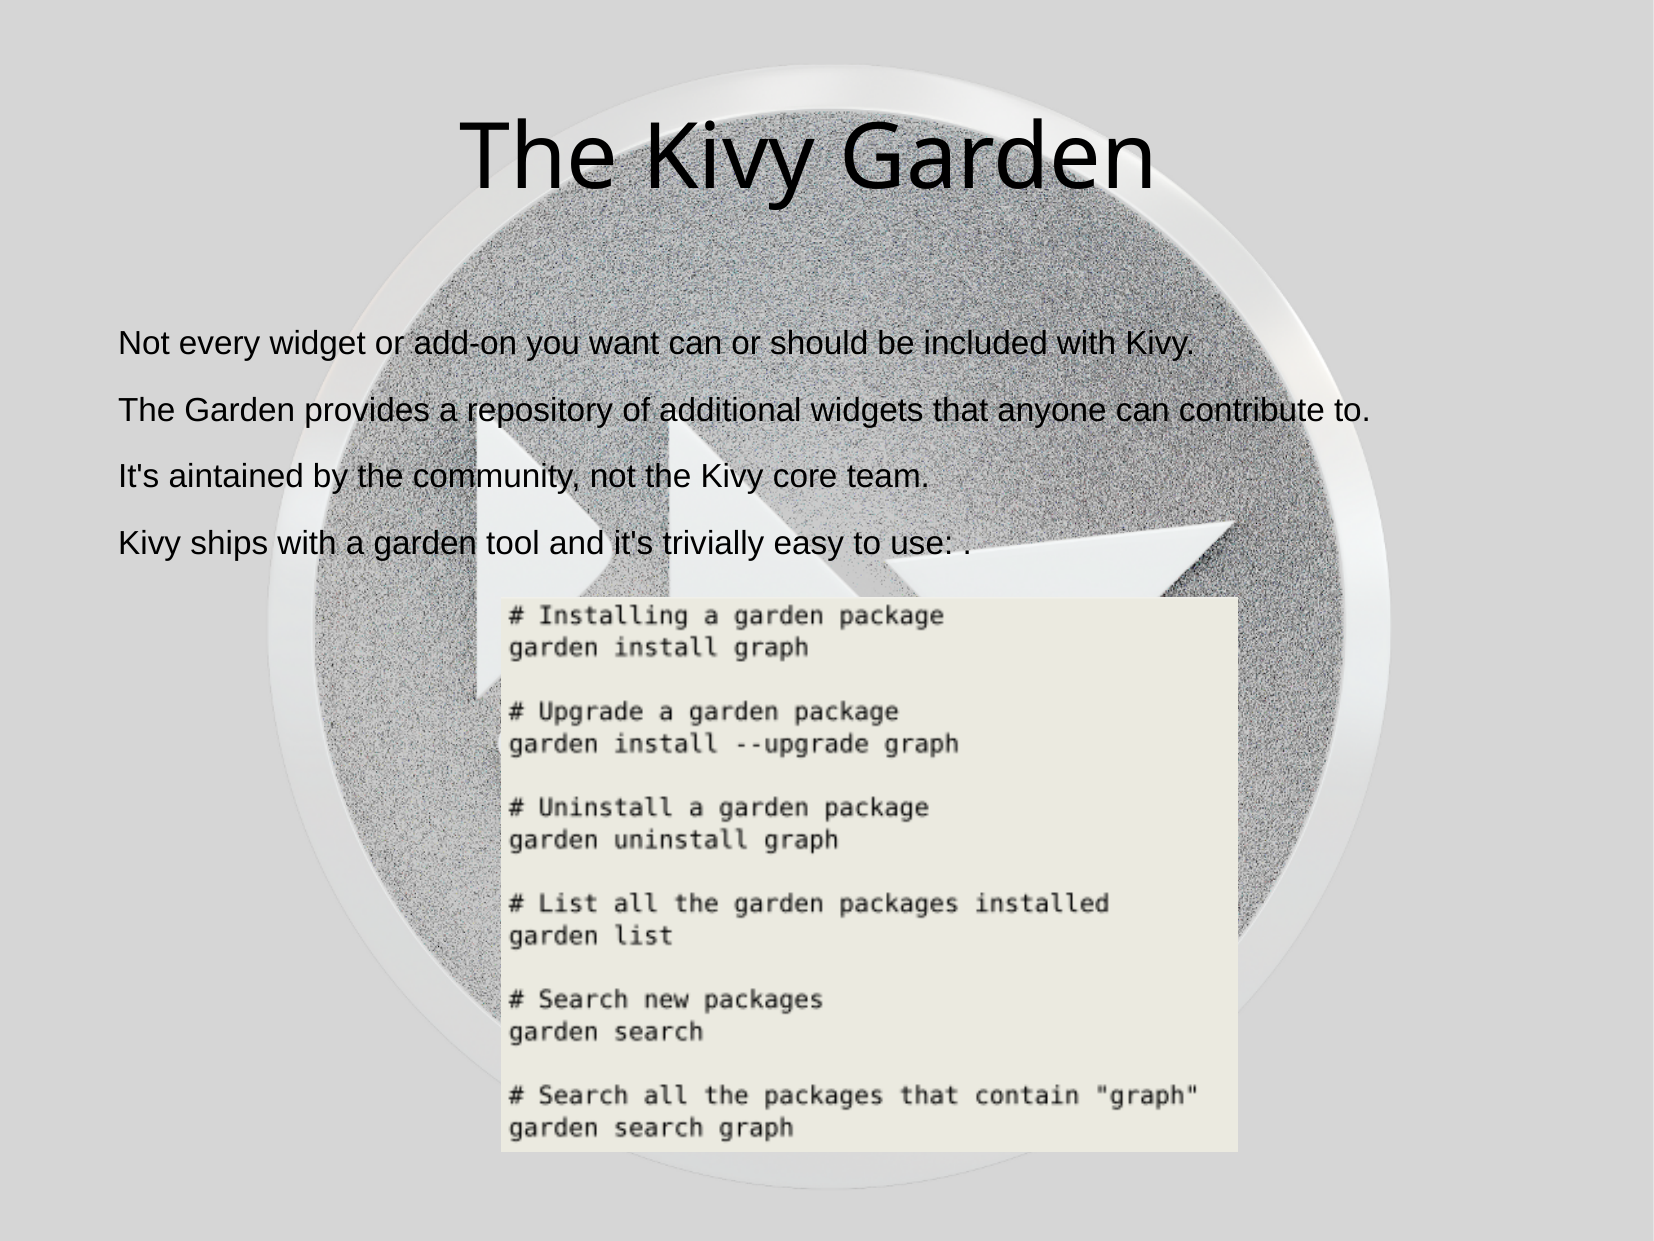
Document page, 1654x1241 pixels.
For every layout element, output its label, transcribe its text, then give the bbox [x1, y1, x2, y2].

title The Kivy Garden [82, 49, 1536, 257]
list Not every widget or add-on you want can or should be included with Kivy. The Garden provides a repository of additional widgets that anyone can contribute to. It's aintained by the community, not the Kivy core team. Kivy ships with a garden tool and it's trivially easy to use: . [118, 324, 1506, 621]
picture [0, 0, 1654, 1241]
